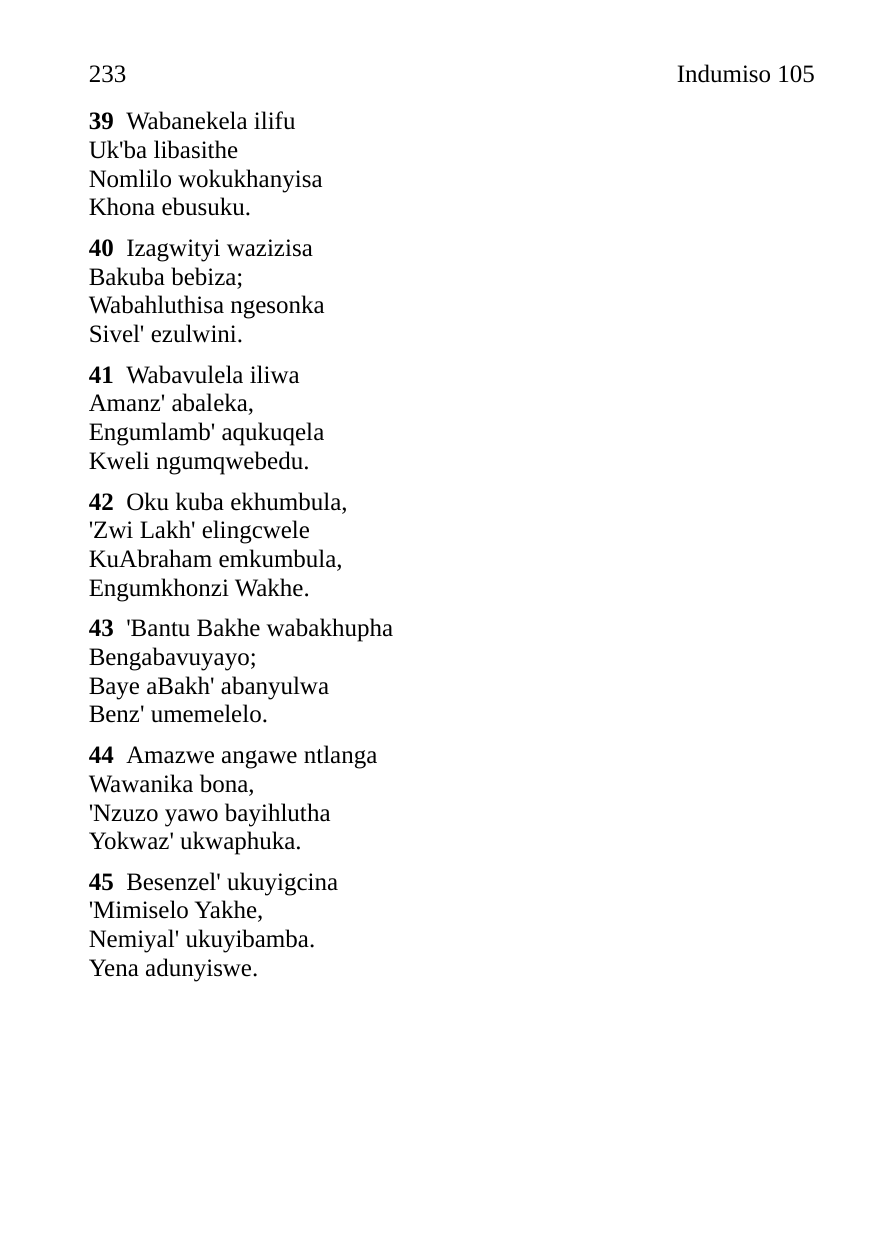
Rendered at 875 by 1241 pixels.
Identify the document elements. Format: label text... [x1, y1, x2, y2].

text 44 Amazwe angawe ntlanga [88, 740, 815, 769]
text Yena adunyiswe. [88, 953, 815, 982]
text Nomlilo wokukhanyisa [88, 164, 815, 192]
text Baye aBakh' abanyulwa [88, 671, 815, 699]
text Engumlamb' aqukuqela [88, 417, 815, 446]
text 'Zwi Lakh' elingcwele [88, 515, 815, 544]
text Yokwaz' ukwaphuka. [88, 826, 815, 855]
text Kweli ngumqwebedu. [88, 446, 815, 475]
text KuAbraham emkumbula, [88, 544, 815, 573]
text 41 Wabavulela iliwa [88, 360, 815, 388]
text 45 Besenzel' ukuyigcina [88, 867, 815, 896]
text Nemiyal' ukuyibamba. [88, 924, 815, 953]
text Bakuba bebiza; [88, 262, 815, 291]
text 'Nzuzo yawo bayihlutha [88, 798, 815, 826]
text Bengabavuyayo; [88, 642, 815, 671]
text 40 Izagwityi wazizisa [88, 233, 815, 262]
text Khona ebusuku. [88, 192, 815, 221]
text Benz' umemelelo. [88, 699, 815, 728]
text 43 'Bantu Bakhe wabakhupha [88, 613, 815, 642]
text 39 Wabanekela ilifu [88, 106, 815, 135]
text Amanz' abaleka, [88, 388, 815, 417]
text Sivel' ezulwini. [88, 319, 815, 348]
text Wawanika bona, [88, 769, 815, 798]
text 'Mimiselo Yakhe, [88, 896, 815, 924]
text Uk'ba libasithe [88, 135, 815, 164]
text 42 Oku kuba ekhumbula, [88, 487, 815, 515]
text Engumkhonzi Wakhe. [88, 573, 815, 602]
text Wabahluthisa ngesonka [88, 291, 815, 319]
